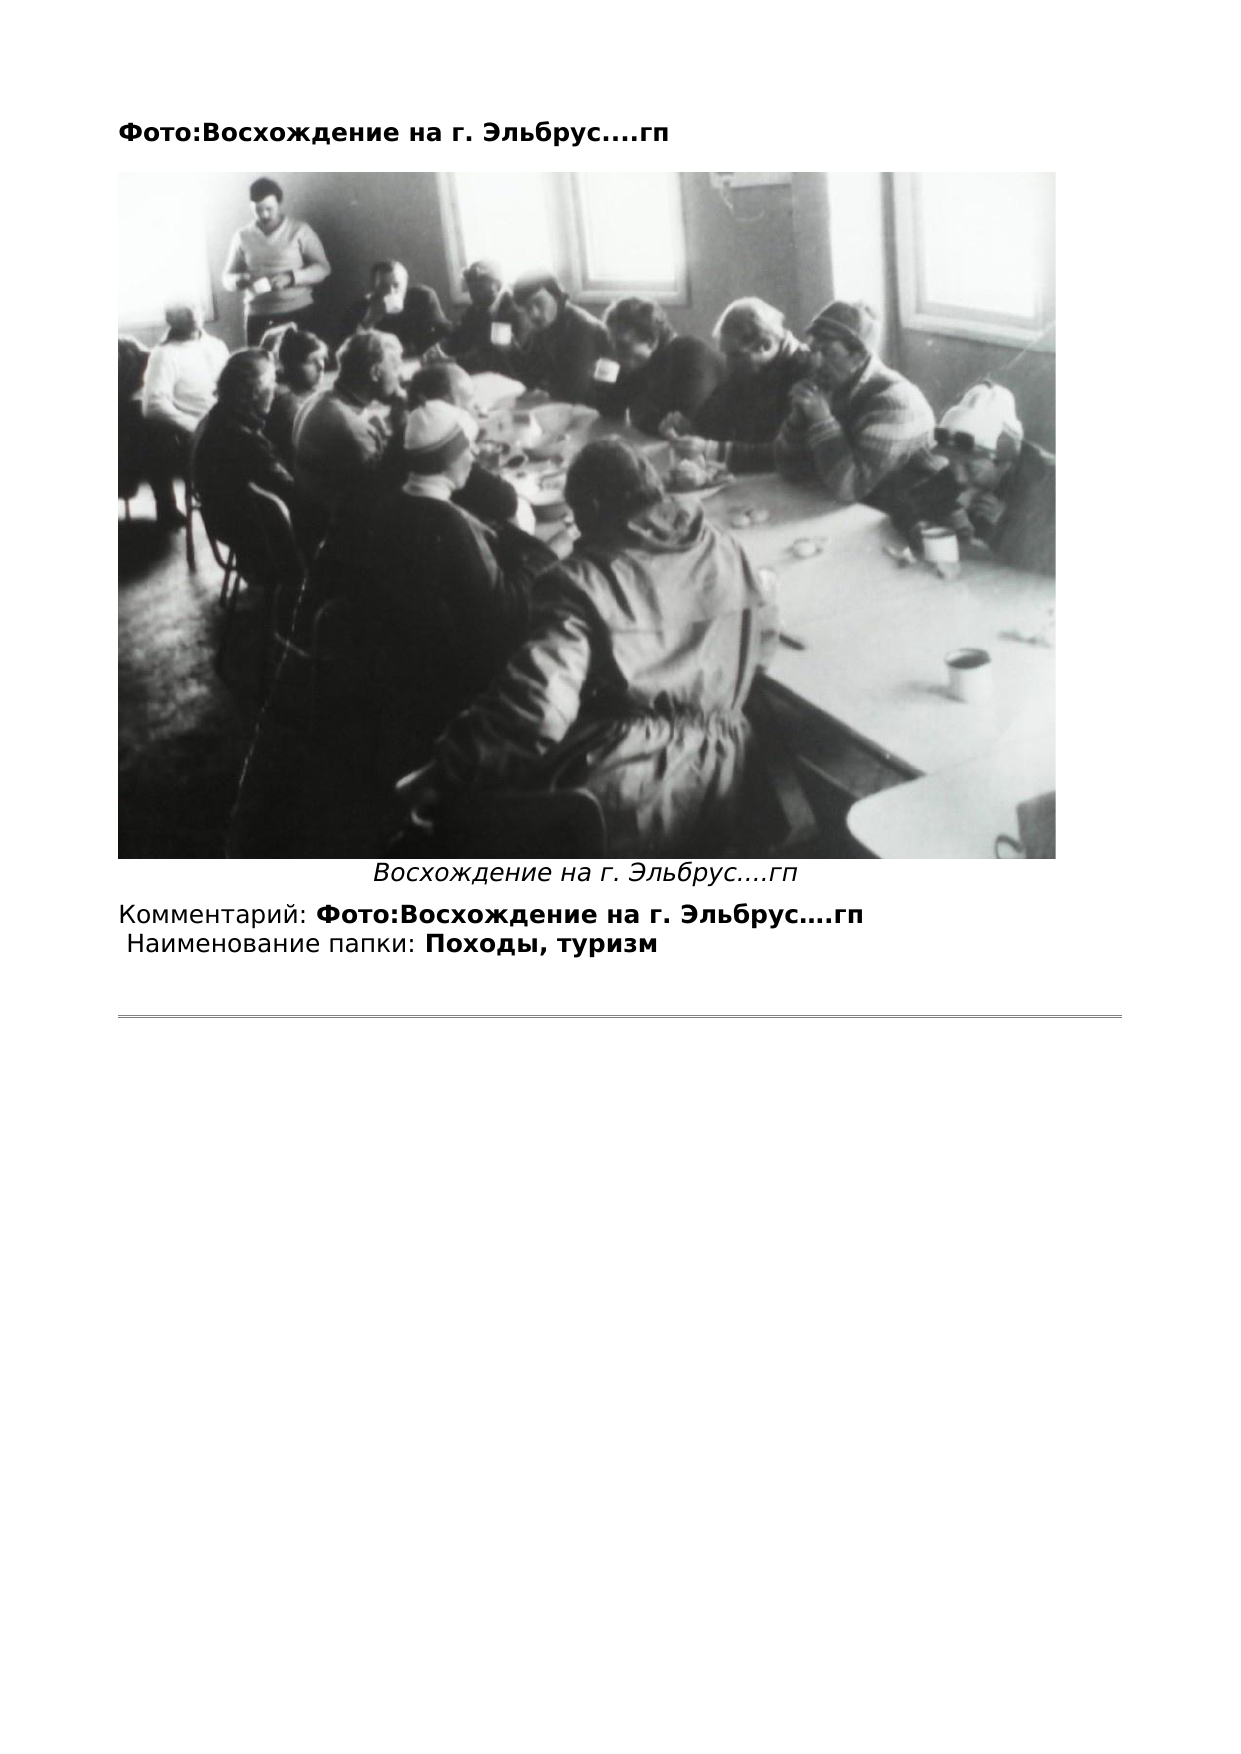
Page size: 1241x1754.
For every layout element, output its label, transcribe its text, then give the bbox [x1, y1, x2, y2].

text Восхождение на г. Эльбрус....гп [118, 859, 1056, 888]
picture [118, 172, 1056, 859]
text Комментарий: Фото:Восхождение на г. Эльбрус….гп Наименование папки: Походы, туризм [118, 900, 1122, 988]
subtitle Фото:Восхождение на г. Эльбрус....гп [118, 118, 1122, 147]
